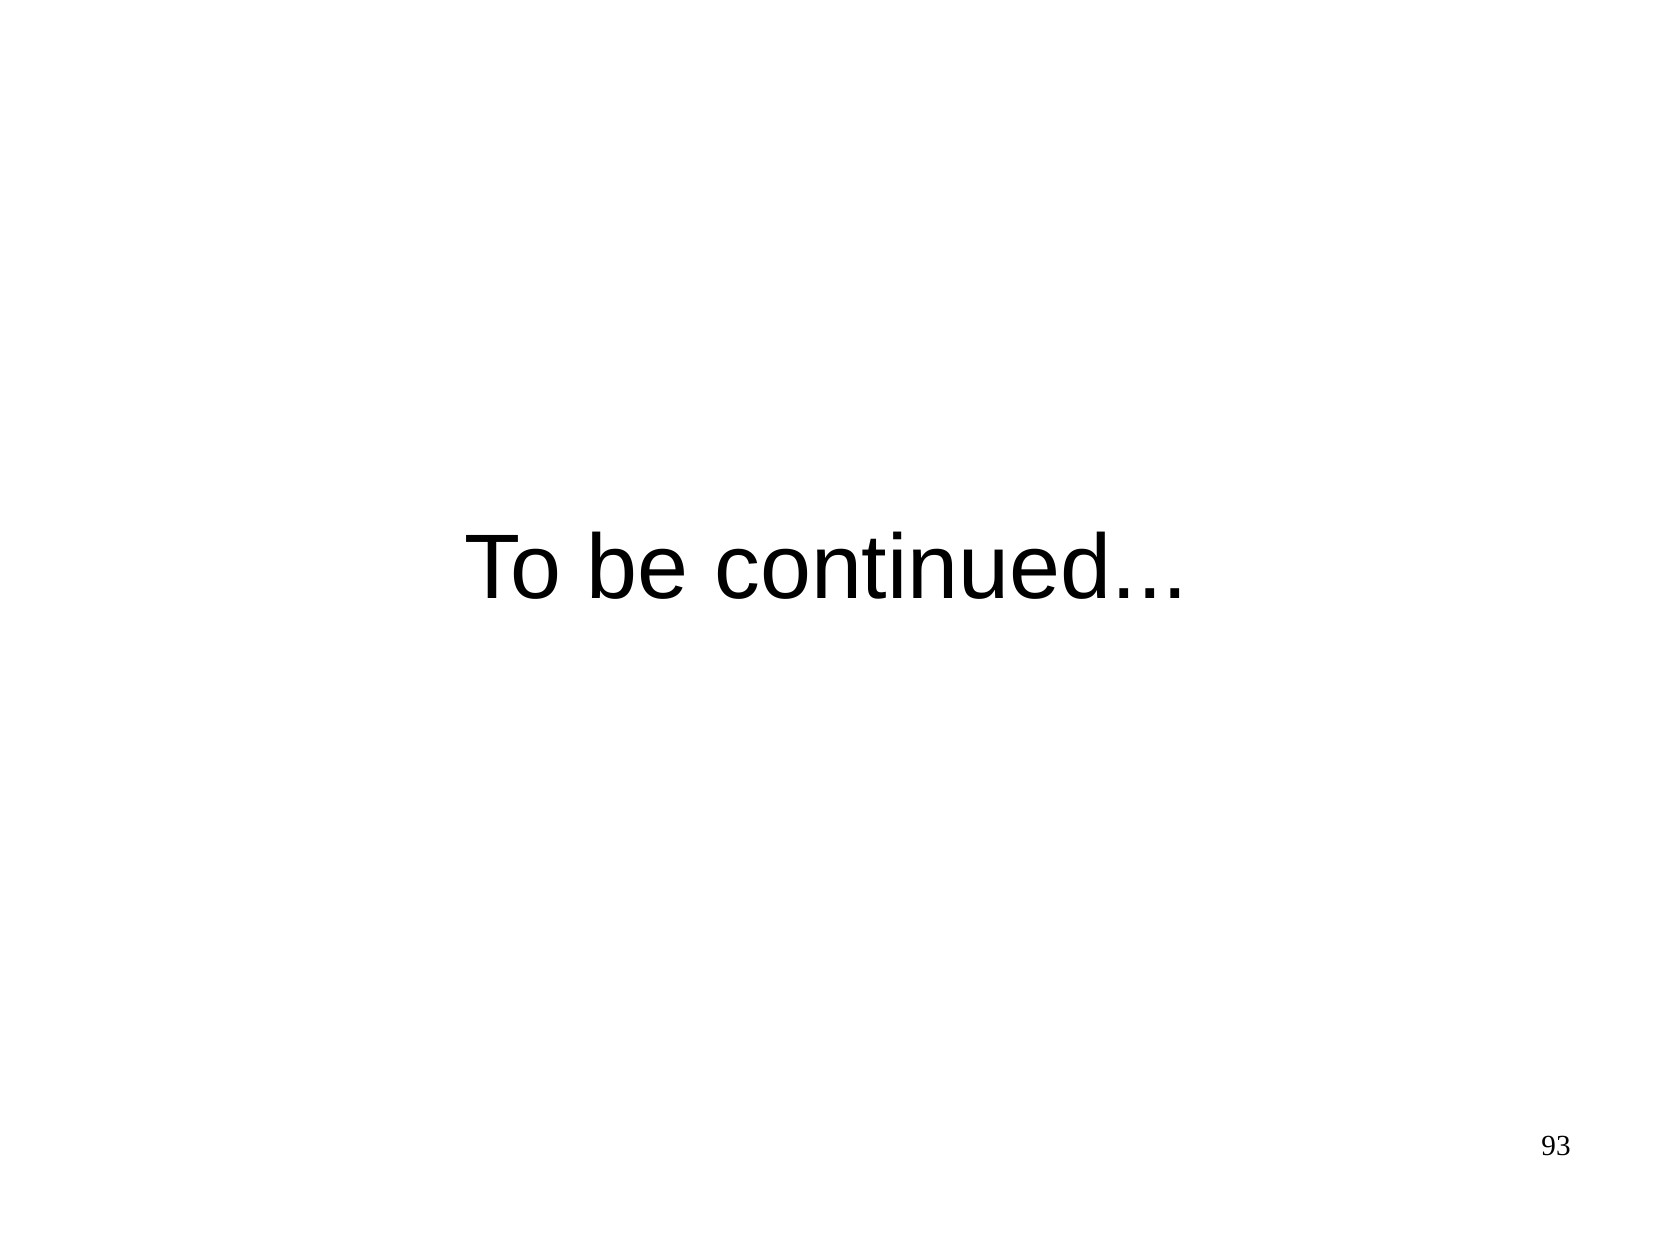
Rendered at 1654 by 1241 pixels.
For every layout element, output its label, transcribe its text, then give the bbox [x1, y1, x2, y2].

title To be continued... [82, 462, 1571, 670]
